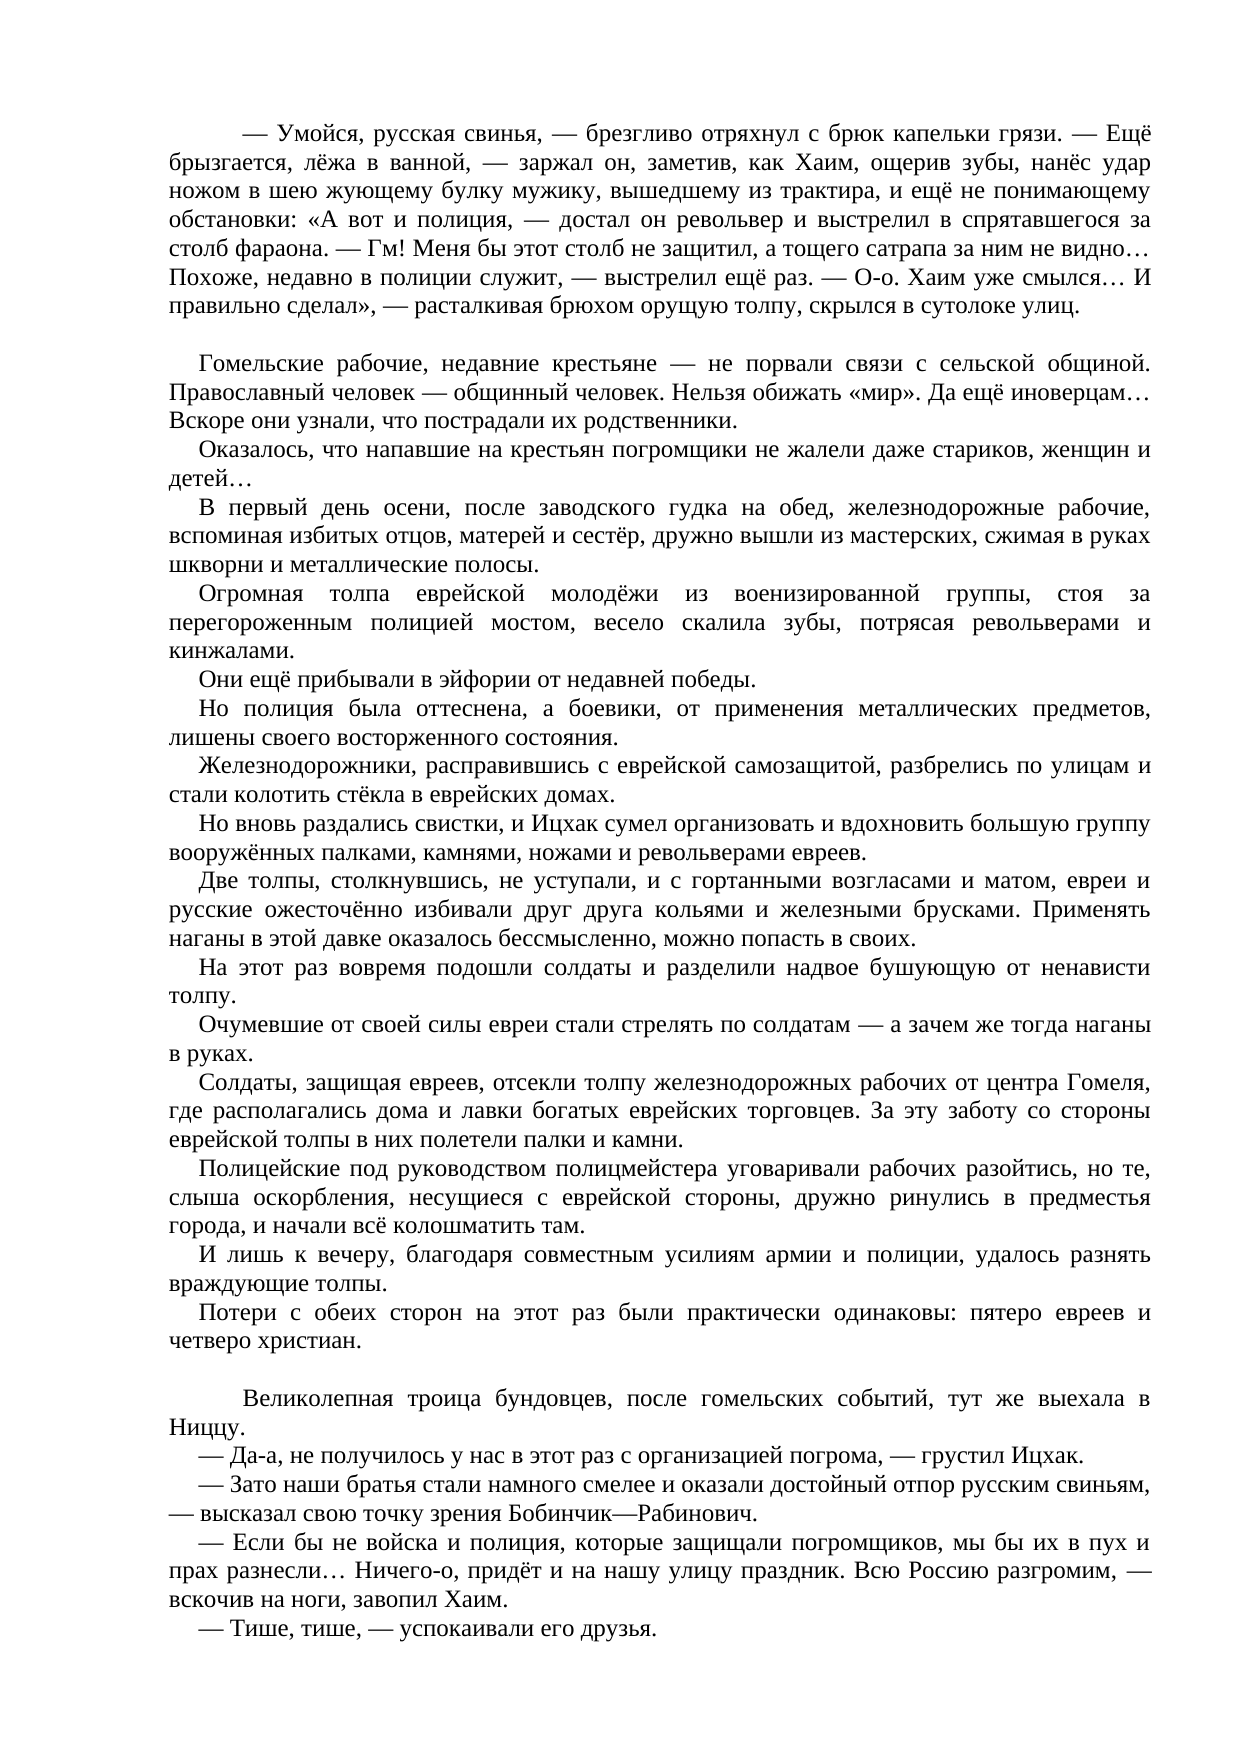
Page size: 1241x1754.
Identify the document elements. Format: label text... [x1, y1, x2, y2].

text — Да-а, не получилось у нас в этот раз с организацией погрома, — грустил Ицхак. [169, 1441, 1152, 1469]
text Но полиция была оттеснена, а боевики, от применения металлических предметов, лишены своего восторженного состояния. [169, 693, 1152, 751]
text Гомельские рабочие, недавние крестьяне — не порвали связи с сельской общиной. Православный человек — общинный человек. Нельзя обижать «мир». Да ещё иноверцам… Вскоре они узнали, что пострадали их родственники. [169, 348, 1152, 434]
text И лишь к вечеру, благодаря совместным усилиям армии и полиции, удалось разнять враждующие толпы. [169, 1239, 1152, 1297]
text Очумевшие от своей силы евреи стали стрелять по солдатам — а зачем же тогда наганы в руках. [169, 1009, 1152, 1067]
text Великолепная троица бундовцев, после гомельских событий, тут же выехала в Ниццу. [169, 1383, 1152, 1441]
text Полицейские под руководством полицмейстера уговаривали рабочих разойтись, но те, слыша оскорбления, несущиеся с еврейской стороны, дружно ринулись в предместья города, и начали всё колошматить там. [169, 1153, 1152, 1239]
text На этот раз вовремя подошли солдаты и разделили надвое бушующую от ненависти толпу. [169, 952, 1152, 1009]
text Огромная толпа еврейской молодёжи из военизированной группы, стоя за перегороженным полицией мостом, весело скалила зубы, потрясая револьверами и кинжалами. [169, 578, 1152, 664]
text В первый день осени, после заводского гудка на обед, железнодорожные рабочие, вспоминая избитых отцов, матерей и сестёр, дружно вышли из мастерских, сжимая в руках шкворни и металлические полосы. [169, 492, 1152, 578]
text — Умойся, русская свинья, — брезгливо отряхнул с брюк капельки грязи. — Ещё брызгается, лёжа в ванной, — заржал он, заметив, как Хаим, ощерив зубы, нанёс удар ножом в шею жующему булку мужику, вышедшему из трактира, и ещё не понимающему обстановки: «А вот и полиция, — достал он револьвер и выстрелил в спрятавшегося за столб фараона. — Гм! Меня бы этот столб не защитил, а тощего сатрапа за ним не видно… Похоже, недавно в полиции служит, — выстрелил ещё раз. — О-о. Хаим уже смылся… И правильно сделал», — расталкивая брюхом орущую толпу, скрылся в сутолоке улиц. [169, 118, 1152, 319]
text — Зато наши братья стали намного смелее и оказали достойный отпор русским свиньям, — высказал свою точку зрения Бобинчик—Рабинович. [169, 1469, 1152, 1527]
text Оказалось, что напавшие на крестьян погромщики не жалели даже стариков, женщин и детей… [169, 434, 1152, 492]
text Две толпы, столкнувшись, не уступали, и с гортанными возгласами и матом, евреи и русские ожесточённо избивали друг друга кольями и железными брусками. Применять наганы в этой давке оказалось бессмысленно, можно попасть в своих. [169, 866, 1152, 952]
text Солдаты, защищая евреев, отсекли толпу железнодорожных рабочих от центра Гомеля, где располагались дома и лавки богатых еврейских торговцев. За эту заботу со стороны еврейской толпы в них полетели палки и камни. [169, 1067, 1152, 1153]
text Потери с обеих сторон на этот раз были практически одинаковы: пятеро евреев и четверо христиан. [169, 1297, 1152, 1354]
text Железнодорожники, расправившись с еврейской самозащитой, разбрелись по улицам и стали колотить стёкла в еврейских домах. [169, 751, 1152, 808]
text — Если бы не войска и полиция, которые защищали погромщиков, мы бы их в пух и прах разнесли… Ничего-о, придёт и на нашу улицу праздник. Всю Россию разгромим, — вскочив на ноги, завопил Хаим. [169, 1527, 1152, 1613]
text Они ещё прибывали в эйфории от недавней победы. [169, 664, 1152, 693]
text — Тише, тише, — успокаивали его друзья. [169, 1613, 1152, 1642]
text Но вновь раздались свистки, и Ицхак сумел организовать и вдохновить большую группу вооружённых палками, камнями, ножами и револьверами евреев. [169, 808, 1152, 866]
